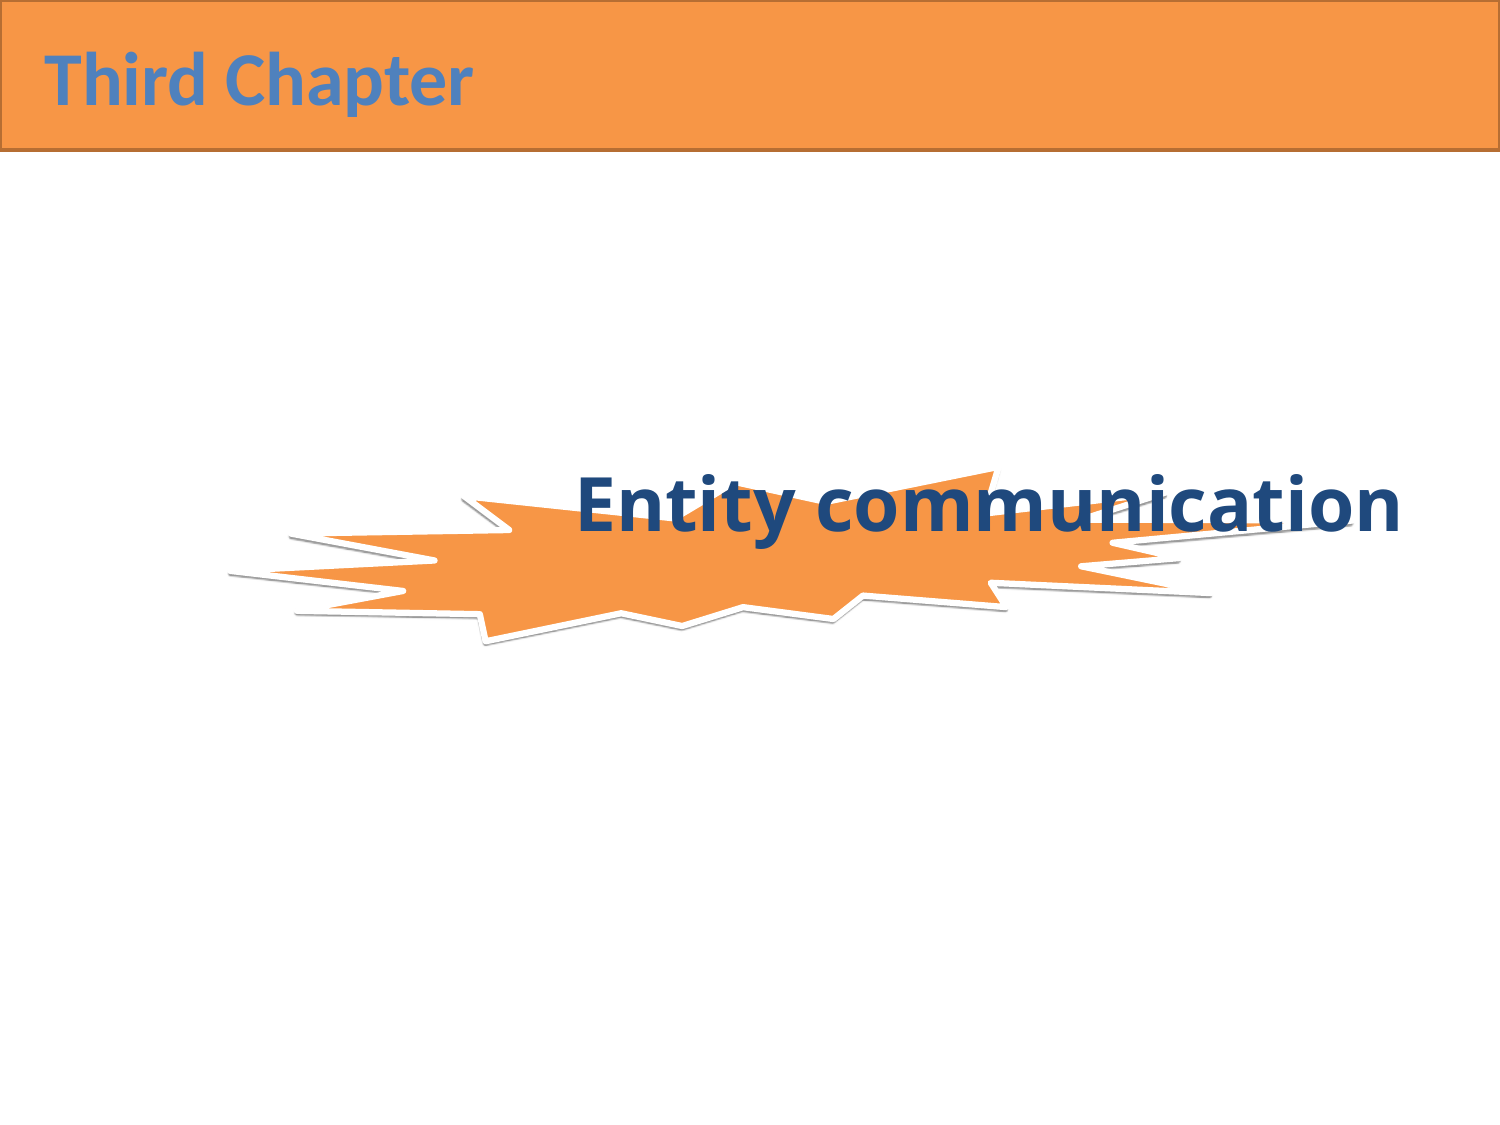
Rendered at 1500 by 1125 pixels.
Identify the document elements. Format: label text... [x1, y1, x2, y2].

title Third Chapter [29, 21, 1188, 129]
text_box Entity communication [385, 440, 1425, 556]
text_box [0, 0, 1500, 150]
text_box [291, 532, 385, 552]
text_box [230, 556, 1211, 642]
